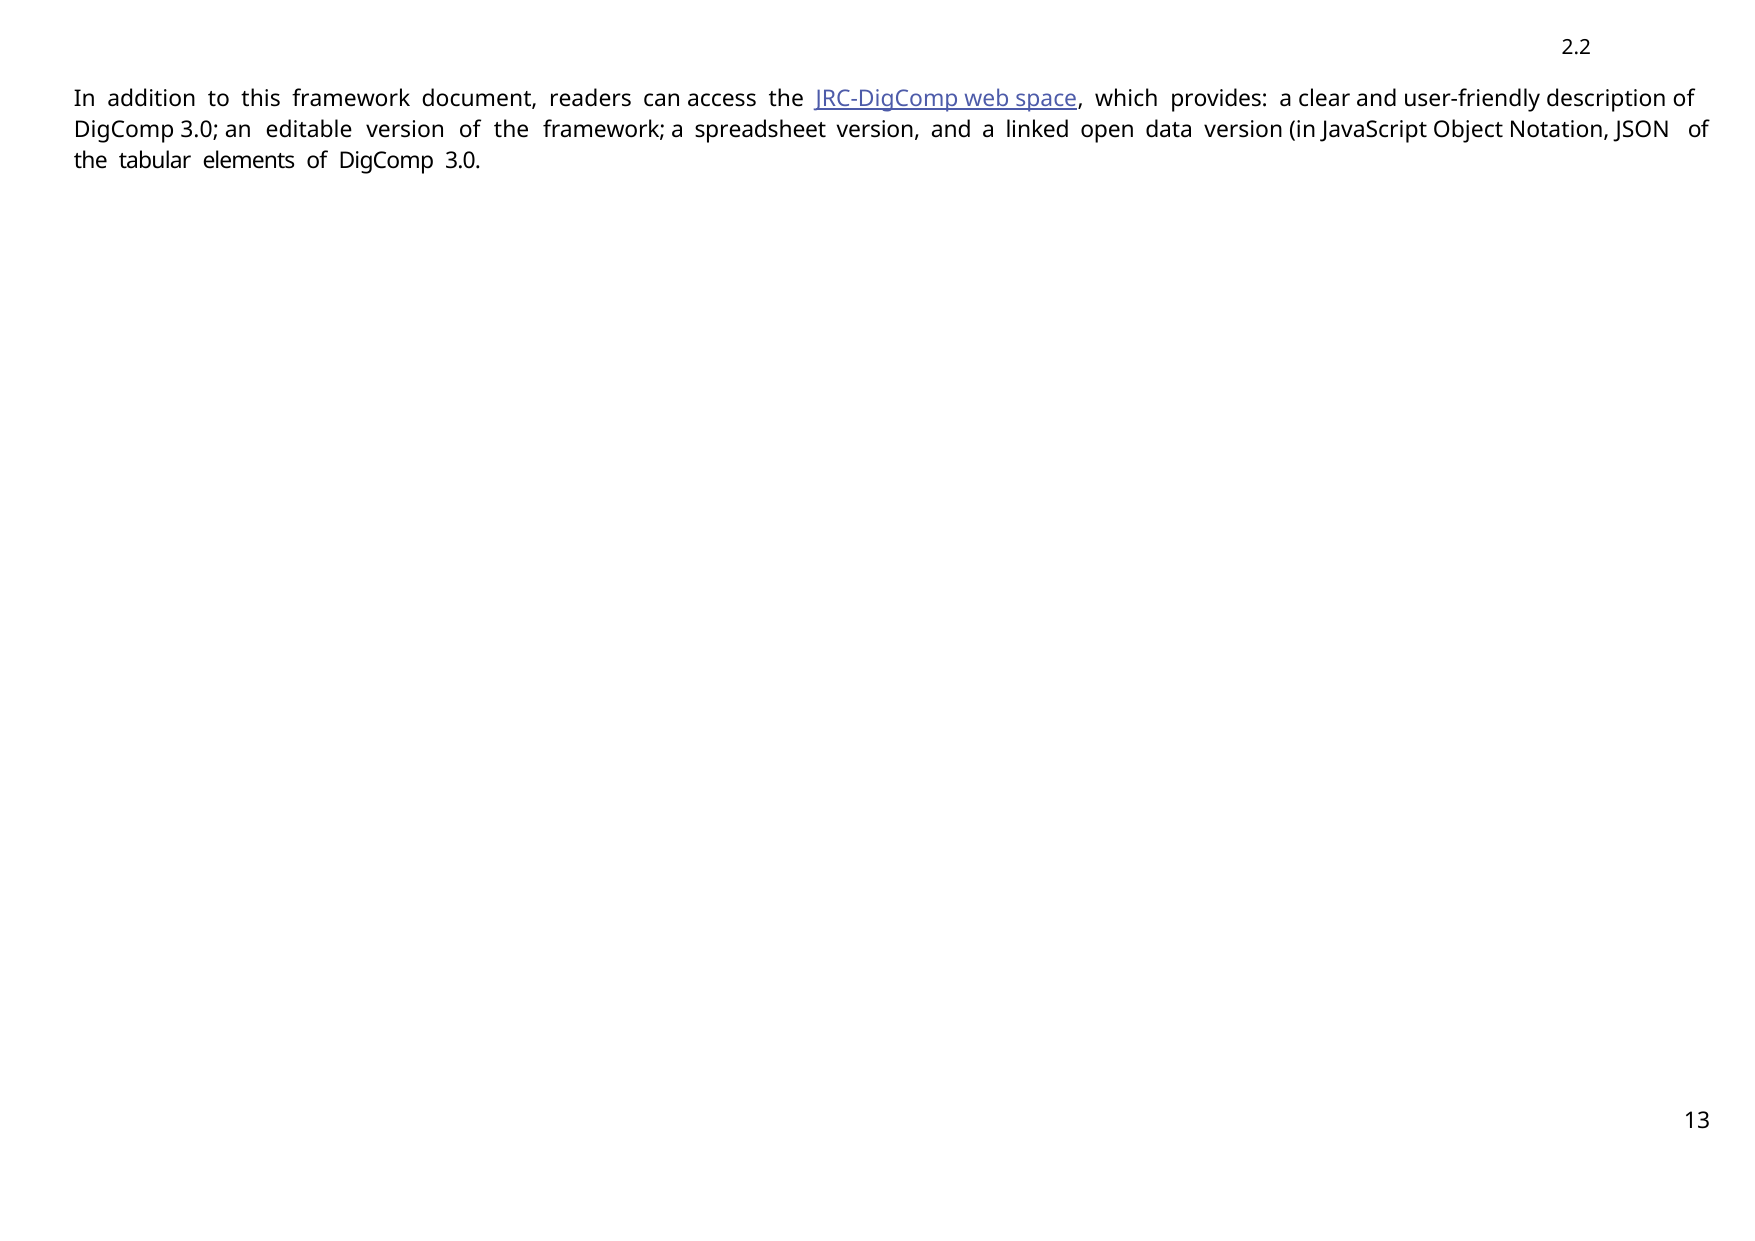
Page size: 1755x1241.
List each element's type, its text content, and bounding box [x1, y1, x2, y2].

text In addition to this framework document, readers can access the JRC-DigComp web space, which provides: a clear and user-friendly description of DigComp 3.0; an editable version of the framework; a spreadsheet version, and a linked open data version (in JavaScript Object Notation, JSON of the tabular elements of DigComp 3.0. [74, 82, 1710, 175]
